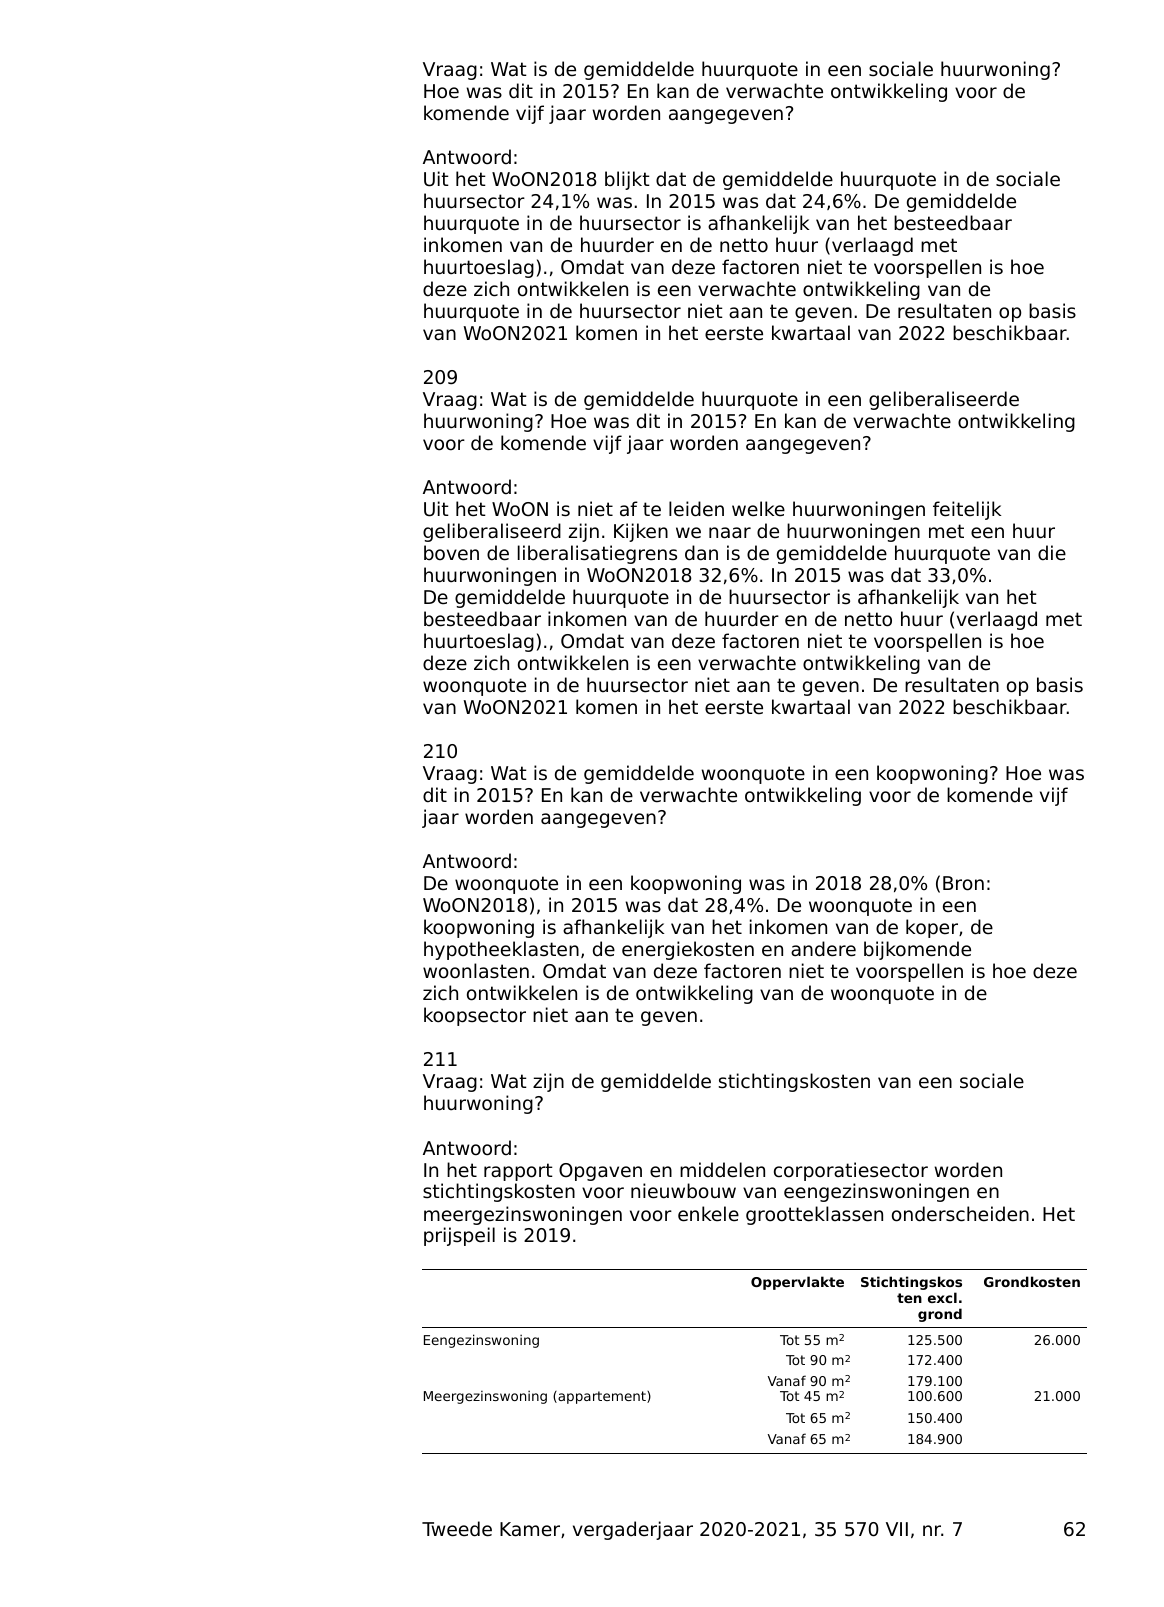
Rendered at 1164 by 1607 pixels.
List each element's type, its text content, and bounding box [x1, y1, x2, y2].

table_cell Tot 55 m2 [732, 1328, 850, 1348]
text 210 [422, 741, 1087, 763]
text Vraag: Wat is de gemiddelde woonquote in een koopwoning? Hoe was dit in 2015? En kan de verwachte ontwikkeling voor de komende vijf jaar worden aangegeven? [422, 763, 1087, 829]
table_header Oppervlakte [732, 1270, 850, 1327]
table_header Grondkosten [969, 1270, 1087, 1327]
table_cell Vanaf 65 m2 [732, 1431, 850, 1452]
table_cell 21.000 [969, 1389, 1087, 1452]
table_cell 26.000 [969, 1328, 1087, 1389]
text 211 [422, 1049, 1087, 1071]
table_cell Tot 90 m2 [732, 1348, 850, 1369]
text Antwoord: [422, 851, 1087, 873]
table_cell Tot 65 m2 [732, 1410, 850, 1431]
text 209 [422, 367, 1087, 389]
table_cell 184.900 [850, 1431, 968, 1452]
text De woonquote in een koopwoning was in 2018 28,0% (Bron: WoON2018), in 2015 was dat 28,4%. De woonquote in een koopwoning is afhankelijk van het inkomen van de koper, de hypotheeklasten, de energiekosten en andere bijkomende woonlasten. Omdat van deze factoren niet te voorspellen is hoe deze zich ontwikkelen is de ontwikkeling van de woonquote in de koopsector niet aan te geven. [422, 873, 1087, 1027]
table_cell 150.400 [850, 1410, 968, 1431]
text Uit het WoON is niet af te leiden welke huurwoningen feitelijk geliberaliseerd zijn. Kijken we naar de huurwoningen met een huur boven de liberalisatiegrens dan is de gemiddelde huurquote van die huurwoningen in WoON2018 32,6%. In 2015 was dat 33,0%. [422, 499, 1087, 587]
table_cell 100.600 [850, 1389, 968, 1409]
table_cell 179.100 [850, 1369, 968, 1389]
table_header Stichtingskosten excl. grond [850, 1270, 968, 1327]
text Uit het WoON2018 blijkt dat de gemiddelde huurquote in de sociale huursector 24,1% was. In 2015 was dat 24,6%. De gemiddelde huurquote in de huursector is afhankelijk van het besteedbaar inkomen van de huurder en de netto huur (verlaagd met huurtoeslag)., Omdat van deze factoren niet te voorspellen is hoe deze zich ontwikkelen is een verwachte ontwikkeling van de huurquote in de huursector niet aan te geven. De resultaten op basis van WoON2021 komen in het eerste kwartaal van 2022 beschikbaar. [422, 169, 1087, 345]
text Vraag: Wat zijn de gemiddelde stichtingskosten van een sociale huurwoning? [422, 1071, 1087, 1115]
text Vraag: Wat is de gemiddelde huurquote in een geliberaliseerde huurwoning? Hoe was dit in 2015? En kan de verwachte ontwikkeling voor de komende vijf jaar worden aangegeven? [422, 389, 1087, 455]
text Vraag: Wat is de gemiddelde huurquote in een sociale huurwoning? Hoe was dit in 2015? En kan de verwachte ontwikkeling voor de komende vijf jaar worden aangegeven? [422, 59, 1087, 125]
table_cell 172.400 [850, 1348, 968, 1369]
text De gemiddelde huurquote in de huursector is afhankelijk van het besteedbaar inkomen van de huurder en de netto huur (verlaagd met huurtoeslag)., Omdat van deze factoren niet te voorspellen is hoe deze zich ontwikkelen is een verwachte ontwikkeling van de woonquote in de huursector niet aan te geven. De resultaten op basis van WoON2021 komen in het eerste kwartaal van 2022 beschikbaar. [422, 587, 1087, 719]
text In het rapport Opgaven en middelen corporatiesector worden stichtingskosten voor nieuwbouw van eengezinswoningen en meergezinswoningen voor enkele grootteklassen onderscheiden. Het prijspeil is 2019. [422, 1159, 1087, 1247]
table_cell Meergezinswoning (appartement) [422, 1389, 732, 1452]
text Antwoord: [422, 1137, 1087, 1159]
table_cell Vanaf 90 m2 [732, 1369, 850, 1389]
table_cell 125.500 [850, 1328, 968, 1348]
table_header [422, 1270, 732, 1327]
text Antwoord: [422, 147, 1087, 169]
table_cell Tot 45 m2 [732, 1389, 850, 1409]
text Antwoord: [422, 477, 1087, 499]
table_cell Eengezinswoning [422, 1328, 732, 1389]
